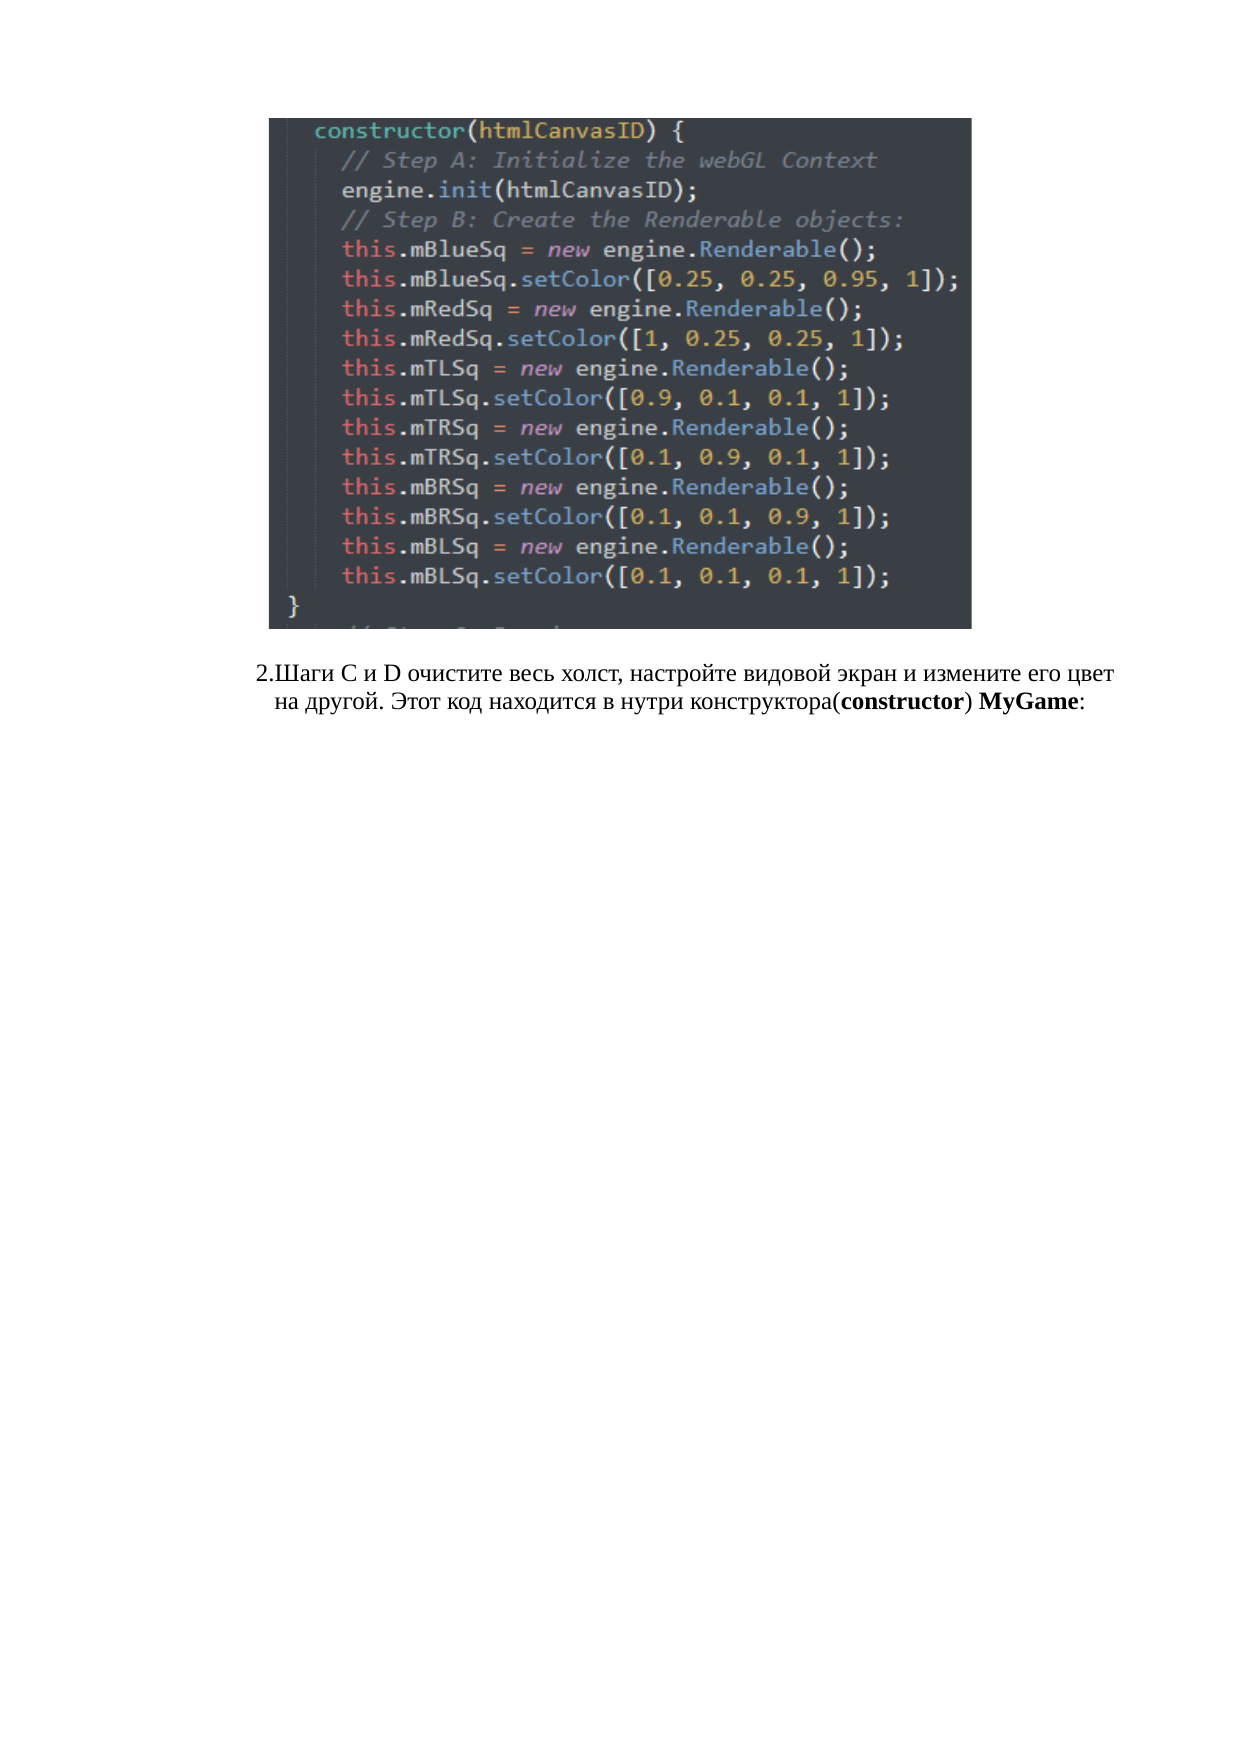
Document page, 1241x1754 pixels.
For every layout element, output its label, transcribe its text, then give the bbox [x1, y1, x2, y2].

text 2.Шаги C и D очистите весь холст, настройте видовой экран и измените его цвет [118, 658, 1122, 686]
text на другой. Этот код находится в нутри конструктора(constructor) MyGame: [118, 686, 1122, 715]
picture [268, 118, 972, 629]
